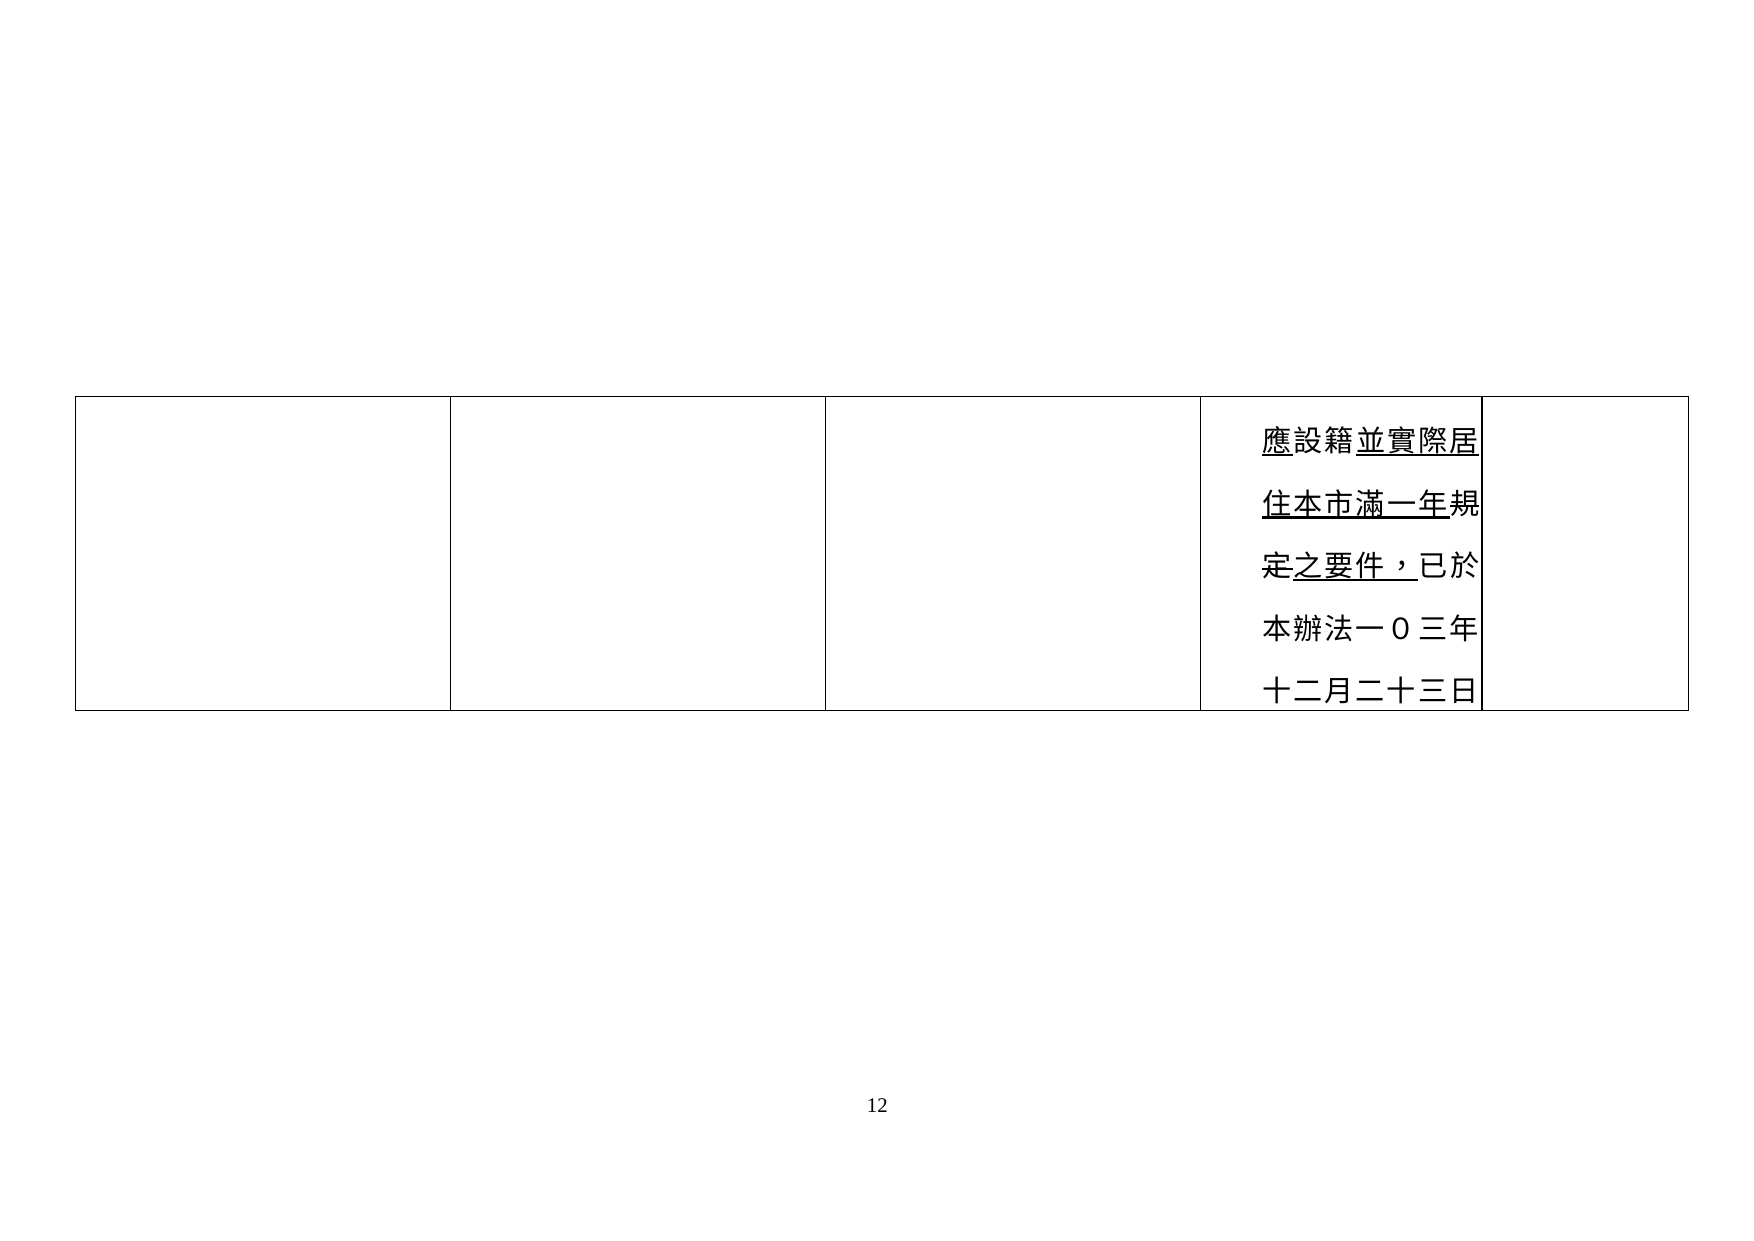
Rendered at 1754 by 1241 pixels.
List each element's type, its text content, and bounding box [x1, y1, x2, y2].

table_cell [826, 397, 1200, 710]
table_cell [451, 397, 825, 710]
table_cell [1483, 397, 1688, 710]
table_cell [76, 397, 450, 710]
table_cell 應設籍並實際居住本市滿一年規定之要件，已於本辦法一０三年十二月二十三日 [1201, 397, 1481, 710]
